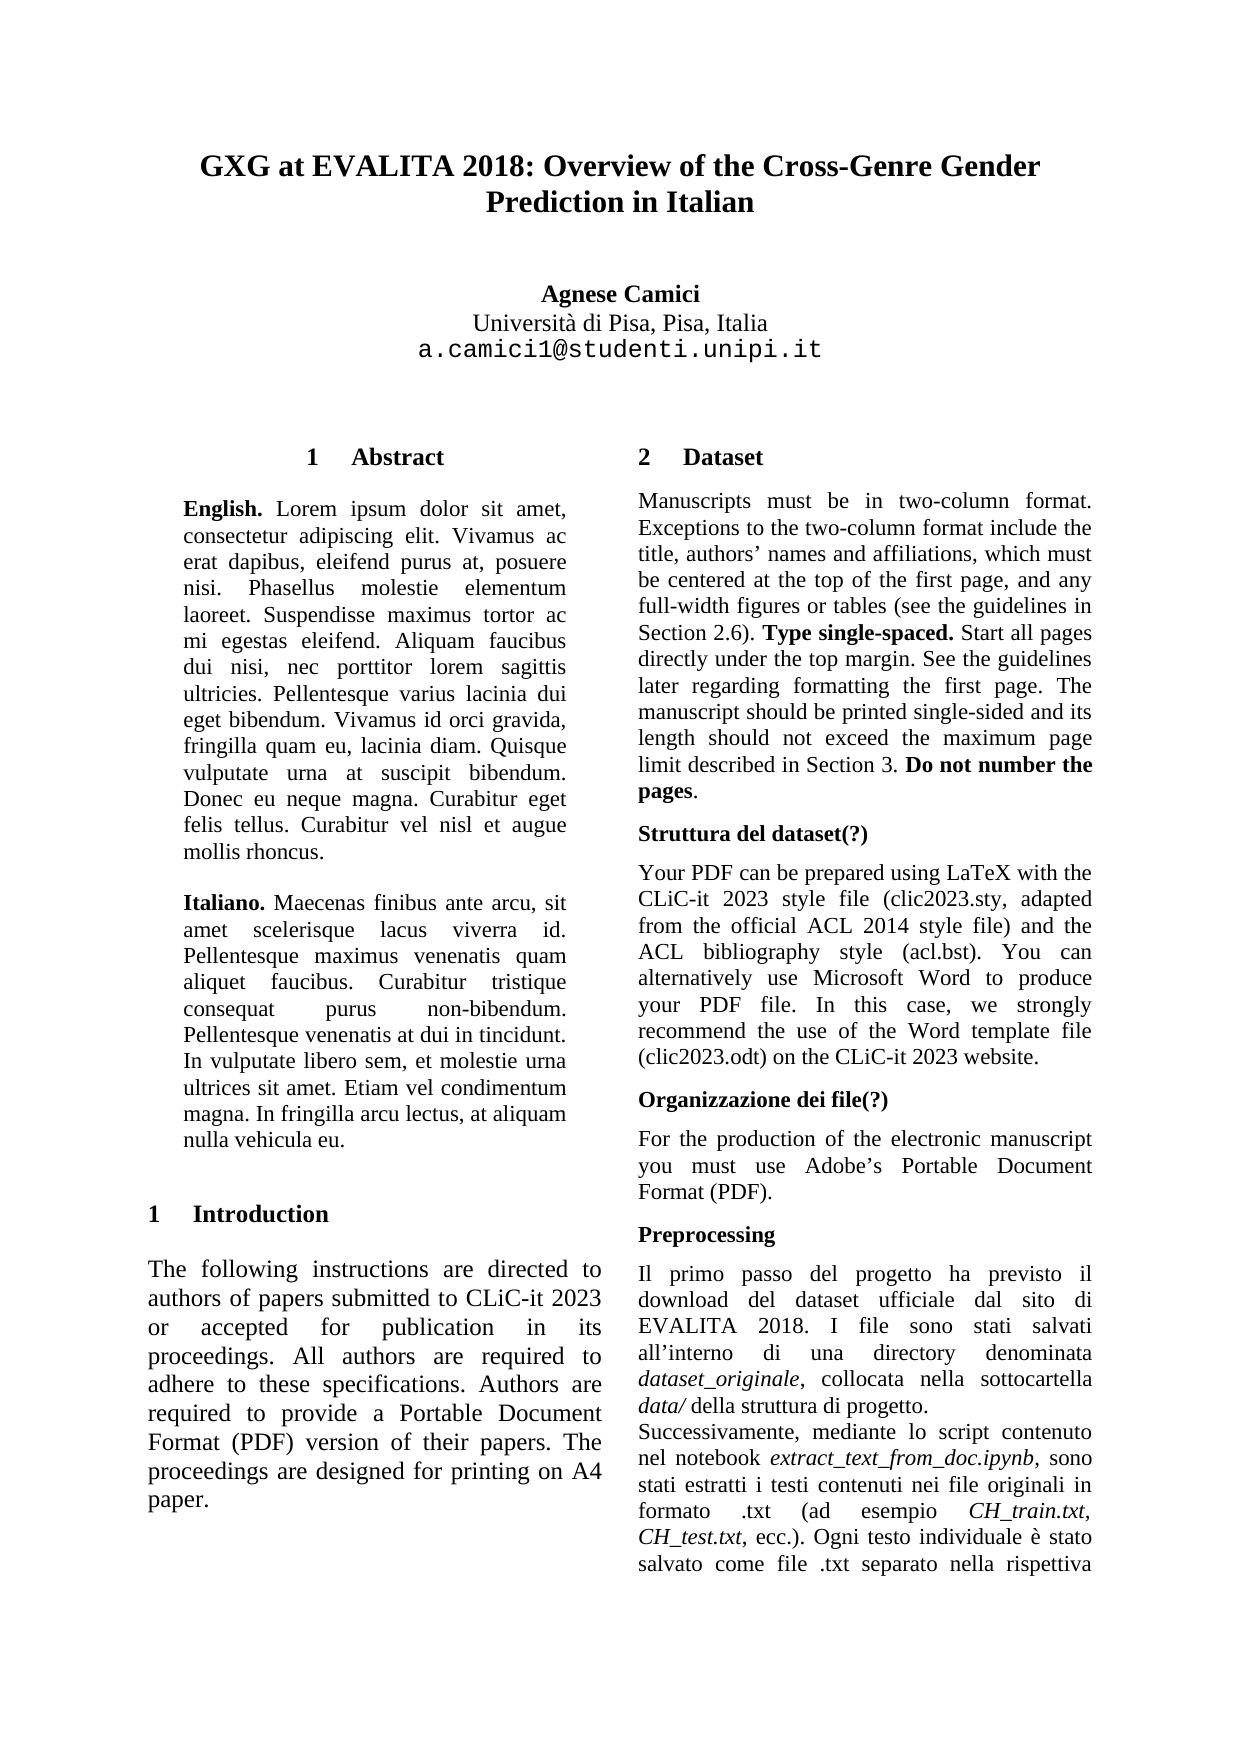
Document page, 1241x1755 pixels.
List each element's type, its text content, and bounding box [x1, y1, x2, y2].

text Agnese Camici [148, 279, 1093, 308]
subtitle Organizzazione dei file(?) [638, 1086, 1093, 1113]
text Your PDF can be prepared using LaTeX with the CLiC-it 2023 style file (clic2023.sty, adapted from the official ACL 2014 style file) and the ACL bibliography style (acl.bst). You can alternatively use Microsoft Word to produce your PDF file. In this case, we strongly recommend the use of the Word template file (clic2023.odt) on the CLiC-it 2023 website. [638, 859, 1093, 1070]
title GXG at EVALITA 2018: Overview of the Cross-Genre Gender Prediction in Italian [148, 148, 1093, 219]
text Italiano. Maecenas finibus ante arcu, sit amet scelerisque lacus viverra id. Pellentesque maximus venenatis quam aliquet faucibus. Curabitur tristique consequat purus non-bibendum. Pellentesque venenatis at dui in tincidunt. In vulputate libero sem, et molestie urna ultrices sit amet. Etiam vel condimentum magna. In fringilla arcu lectus, at aliquam nulla vehicula eu. [183, 889, 567, 1153]
text a.camici1@studenti.unipi.it [148, 337, 1093, 365]
subtitle Introduction [148, 1199, 602, 1227]
subtitle Dataset [638, 442, 1093, 471]
text Successivamente, mediante lo script contenuto nel notebook extract_text_from_doc.ipynb, sono stati estratti i testi contenuti nei file originali in formato .txt (ad esempio CH_train.txt, CH_test.txt, ecc.). Ogni testo individuale è stato salvato come file .txt separato nella rispettiva [638, 1418, 1093, 1576]
subtitle Preprocessing [638, 1221, 1093, 1247]
subtitle Struttura del dataset(?) [638, 820, 1093, 846]
text The following instructions are directed to authors of papers submitted to CLiC-it 2023 or accepted for publication in its proceedings. All authors are required to adhere to these specifications. Authors are required to provide a Portable Document Format (PDF) version of their papers. The proceedings are designed for printing on A4 paper. [148, 1254, 602, 1513]
text For the production of the electronic manuscript you must use Adobe’s Portable Document Format (PDF). [638, 1125, 1093, 1204]
text English. Lorem ipsum dolor sit amet, consectetur adipiscing elit. Vivamus ac erat dapibus, eleifend purus at, posuere nisi. Phasellus molestie elementum laoreet. Suspendisse maximus tortor ac mi egestas eleifend. Aliquam faucibus dui nisi, nec porttitor lorem sagittis ultricies. Pellentesque varius lacinia dui eget bibendum. Vivamus id orci gravida, fringilla quam eu, lacinia diam. Quisque vulputate urna at suscipit bibendum. Donec eu neque magna. Curabitur eget felis tellus. Curabitur vel nisl et augue mollis rhoncus. [183, 495, 567, 864]
text Manuscripts must be in two-column format. Exceptions to the two-column format include the title, authors’ names and affiliations, which must be centered at the top of the first page, and any full-width figures or tables (see the guidelines in Section 2.6). Type single-spaced. Start all pages directly under the top margin. See the guidelines later regarding formatting the first page. The manuscript should be printed single-sided and its length should not exceed the maximum page limit described in Section 3. Do not number the pages. [638, 487, 1093, 803]
text Università di Pisa, Pisa, Italia [148, 308, 1093, 337]
text Il primo passo del progetto ha previsto il download del dataset ufficiale dal sito di EVALITA 2018. I file sono stati salvati all’interno di una directory denominata dataset_originale, collocata nella sottocartella data/ della struttura di progetto. [638, 1260, 1093, 1418]
list Abstract [148, 442, 602, 471]
